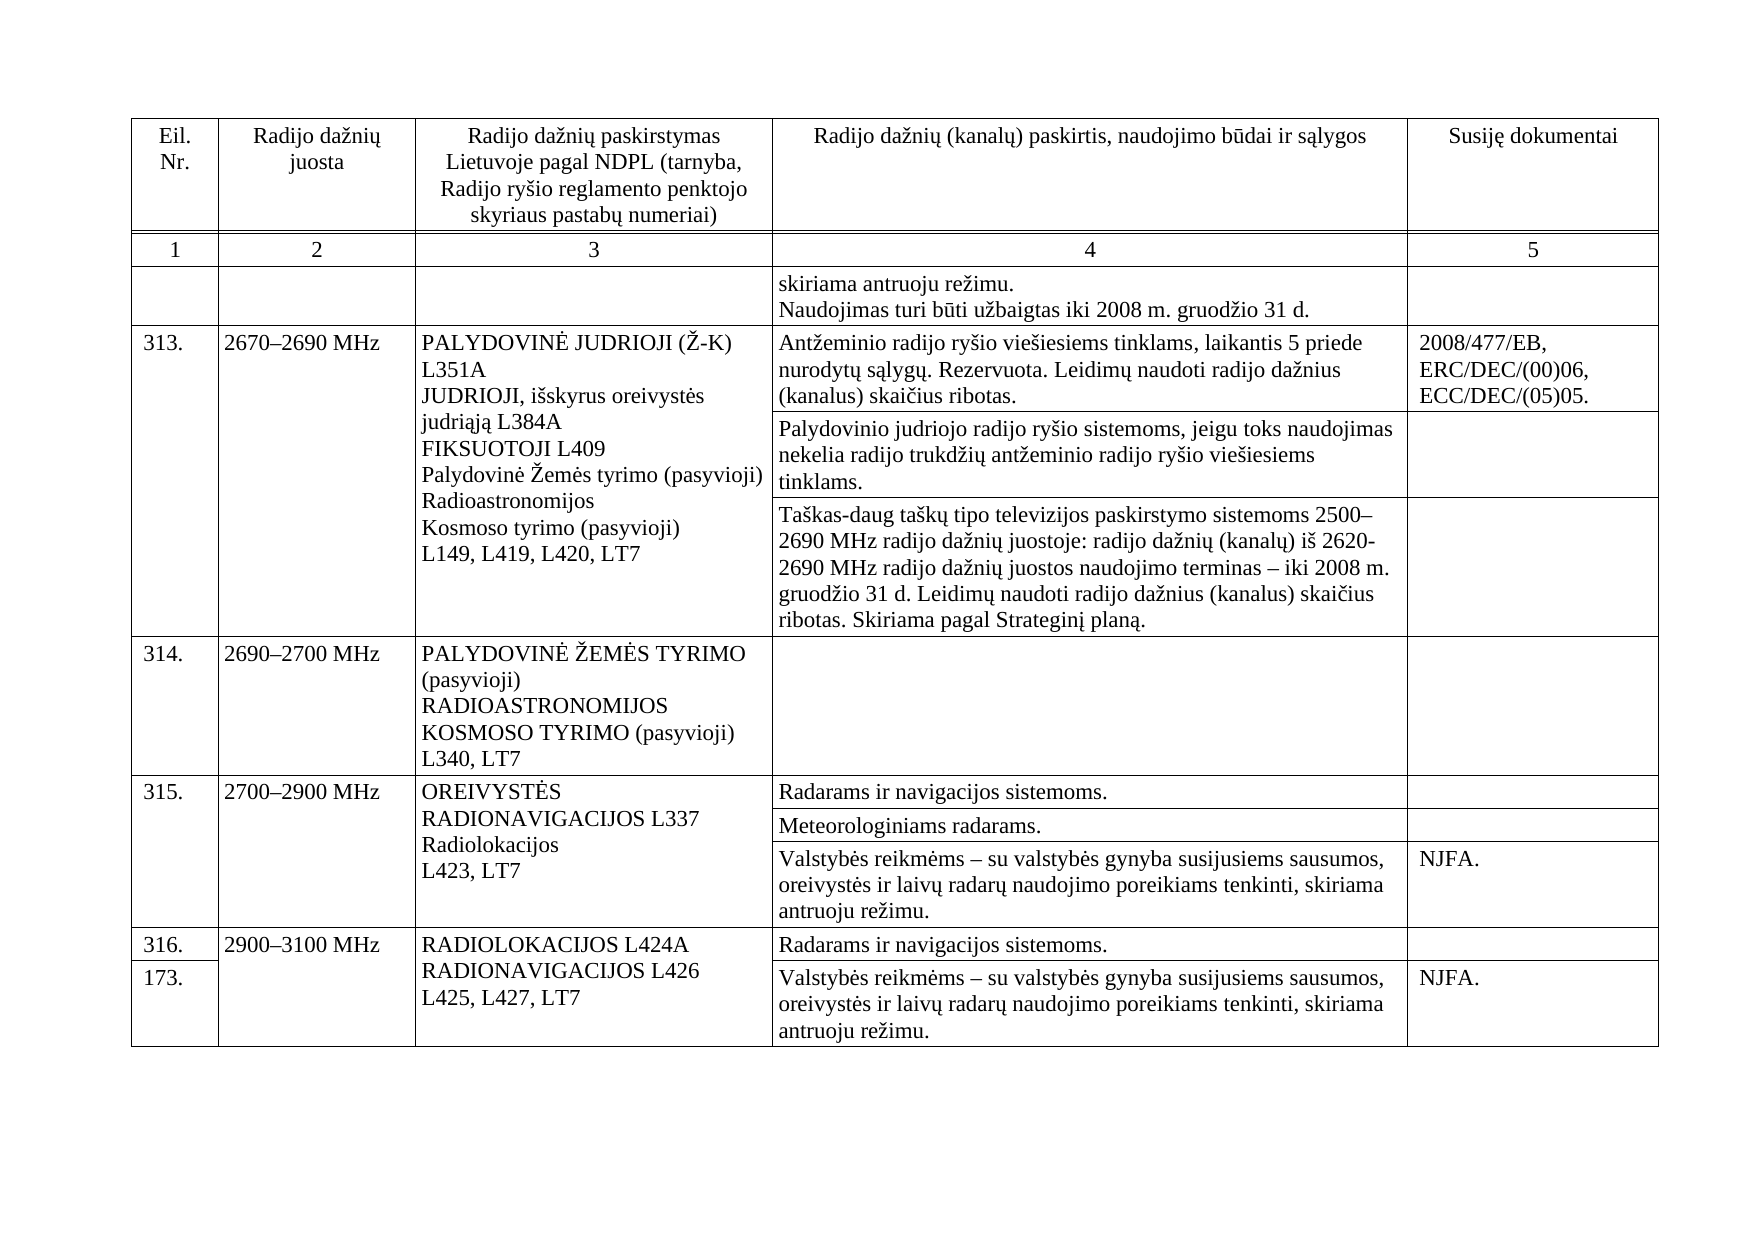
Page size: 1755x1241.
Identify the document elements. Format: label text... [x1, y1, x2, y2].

table_header Susiję dokumentai [1408, 119, 1658, 230]
table_cell 2900–3100 MHz [219, 928, 415, 1046]
table_cell NJFA. [1408, 961, 1658, 1046]
table_header Radijo dažnių paskirstymas Lietuvoje pagal NDPL (tarnyba, Radijo ryšio reglamento penktojo skyriaus pastabų numeriai) [416, 119, 772, 230]
table_cell skiriama antruoju režimu. Naudojimas turi būti užbaigtas iki 2008 m. gruodžio 31 d. [773, 267, 1407, 325]
table_cell OREIVYSTĖS RADIONAVIGACIJOS L337 Radiolokacijos L423, LT7 [416, 776, 772, 927]
table_cell [416, 267, 772, 325]
table_cell 2670–2690 MHz [219, 326, 415, 636]
table_cell 2690–2700 MHz [219, 637, 415, 774]
table_cell 5 [1408, 234, 1658, 266]
table_cell Taškas-daug taškų tipo televizijos paskirstymo sistemoms 2500–2690 MHz radijo dažnių juostoje: radijo dažnių (kanalų) iš 2620-2690 MHz radijo dažnių juostos naudojimo terminas – iki 2008 m. gruodžio 31 d. Leidimų naudoti radijo dažnius (kanalus) skaičius ribotas. Skiriama pagal Strateginį planą. [773, 498, 1407, 636]
table_cell 2700–2900 MHz [219, 776, 415, 927]
table_cell 4 [773, 234, 1407, 266]
table_header Eil. Nr. [132, 119, 218, 230]
table_cell [1408, 928, 1658, 960]
table_cell 316. [132, 928, 218, 960]
table_cell Antžeminio radijo ryšio viešiesiems tinklams, laikantis 5 priede nurodytų sąlygų. Rezervuota. Leidimų naudoti radijo dažnius (kanalus) skaičius ribotas. [773, 326, 1407, 411]
table_cell PALYDOVINĖ ŽEMĖS TYRIMO (pasyvioji) RADIOASTRONOMIJOS KOSMOSO TYRIMO (pasyvioji) L340, LT7 [416, 637, 772, 774]
table_cell [1408, 637, 1658, 774]
table_cell 2008/477/EB, ERC/DEC/(00)06, ECC/DEC/(05)05. [1408, 326, 1658, 411]
table_cell 1 [132, 234, 218, 266]
table_cell [1408, 267, 1658, 325]
table_cell 3 [416, 234, 772, 266]
table_cell Palydovinio judriojo radijo ryšio sistemoms, jeigu toks naudojimas nekelia radijo trukdžių antžeminio radijo ryšio viešiesiems tinklams. [773, 412, 1407, 497]
table_cell [773, 637, 1407, 774]
table_cell 314. [132, 637, 218, 774]
table_cell [132, 267, 218, 325]
table_cell NJFA. [1408, 842, 1658, 927]
table_cell Radarams ir navigacijos sistemoms. [773, 928, 1407, 960]
table_cell 315. [132, 776, 218, 927]
table_cell Valstybės reikmėms – su valstybės gynyba susijusiems sausumos, oreivystės ir laivų radarų naudojimo poreikiams tenkinti, skiriama antruoju režimu. [773, 842, 1407, 927]
table_header Radijo dažnių (kanalų) paskirtis, naudojimo būdai ir sąlygos [773, 119, 1407, 230]
table_cell [1408, 412, 1658, 497]
table_cell Meteorologiniams radarams. [773, 809, 1407, 841]
table_cell 2 [219, 234, 415, 266]
table_header Radijo dažnių juosta [219, 119, 415, 230]
table_cell 313. [132, 326, 218, 636]
table_cell 173. [132, 961, 218, 1046]
table_cell Valstybės reikmėms – su valstybės gynyba susijusiems sausumos, oreivystės ir laivų radarų naudojimo poreikiams tenkinti, skiriama antruoju režimu. [773, 961, 1407, 1046]
table_cell [1408, 776, 1658, 808]
table_cell PALYDOVINĖ JUDRIOJI (Ž-K) L351A JUDRIOJI, išskyrus oreivystės judriąją L384A FIKSUOTOJI L409 Palydovinė Žemės tyrimo (pasyvioji) Radioastronomijos Kosmoso tyrimo (pasyvioji) L149, L419, L420, LT7 [416, 326, 772, 636]
table_cell [219, 267, 415, 325]
table_cell [1408, 498, 1658, 636]
table_cell Radarams ir navigacijos sistemoms. [773, 776, 1407, 808]
table_cell [1408, 809, 1658, 841]
table_cell RADIOLOKACIJOS L424A RADIONAVIGACIJOS L426 L425, L427, LT7 [416, 928, 772, 1046]
